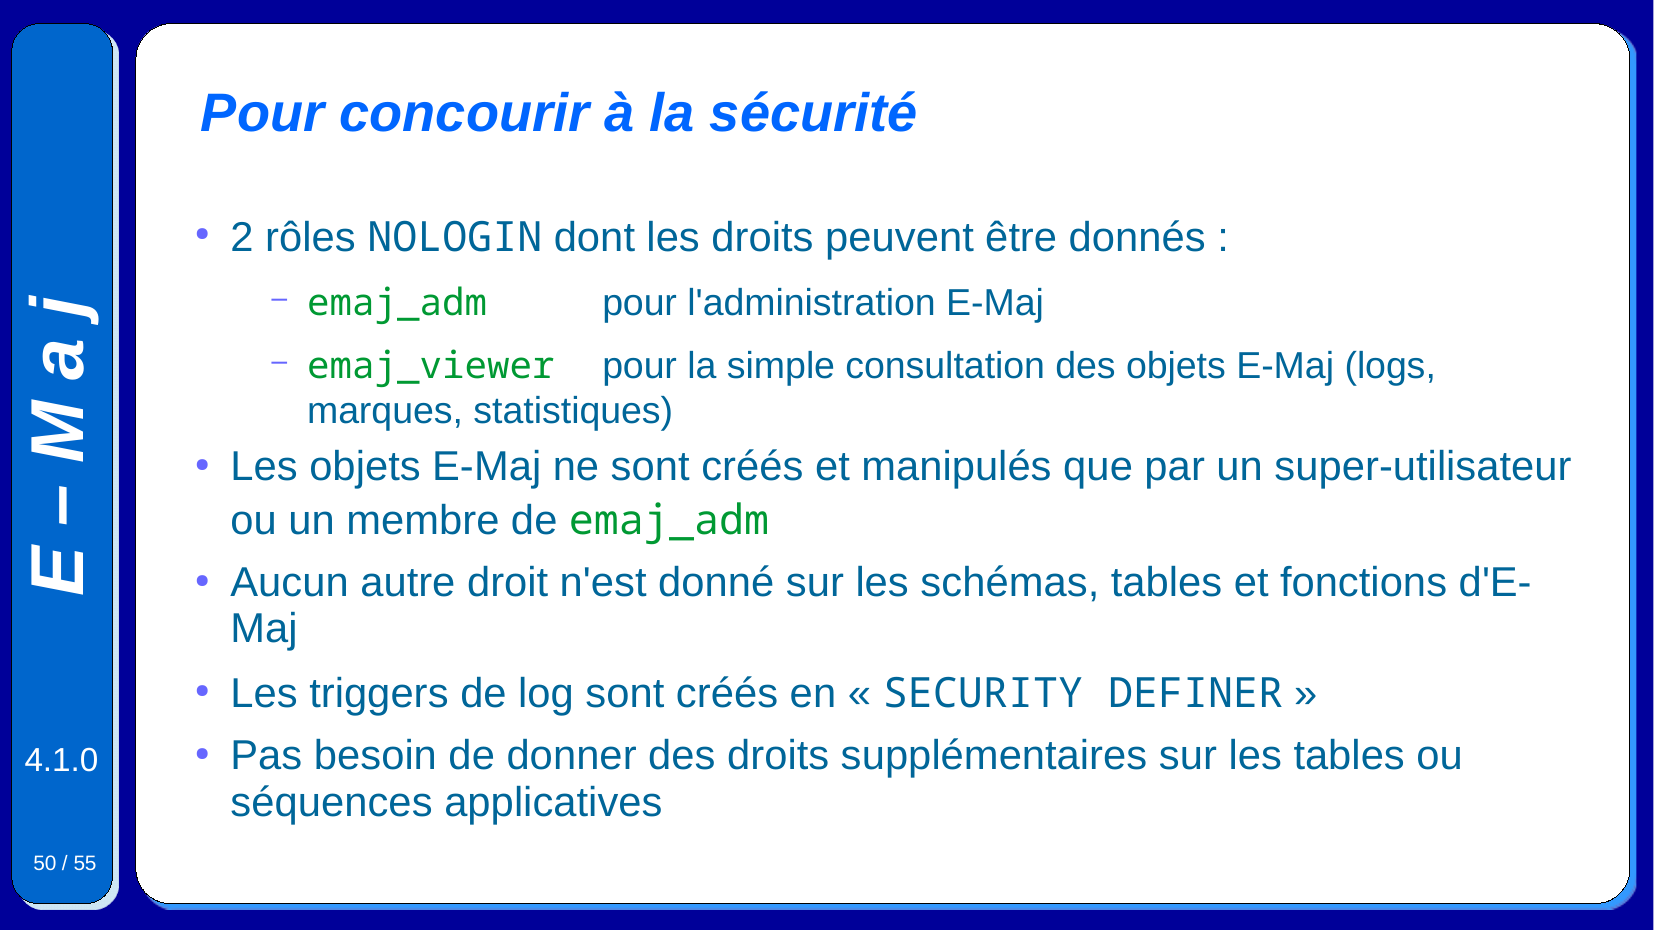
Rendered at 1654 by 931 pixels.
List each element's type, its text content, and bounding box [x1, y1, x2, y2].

list 2 rôles NOLOGIN dont les droits peuvent être donnés : emaj_adm pour l'administration E-Maj emaj_viewer pour la simple consultation des objets E-Maj (logs, marques, statistiques) Les objets E-Maj ne sont créés et manipulés que par un super-utilisateur ou un membre de emaj_adm Aucun autre droit n'est donné sur les schémas, tables et fonctions d'E-Maj Les triggers de log sont créés en « SECURITY DEFINER » Pas besoin de donner des droits supplémentaires sur les tables ou séquences applicatives [177, 206, 1587, 827]
title Pour concourir à la sécurité [200, 34, 1575, 191]
